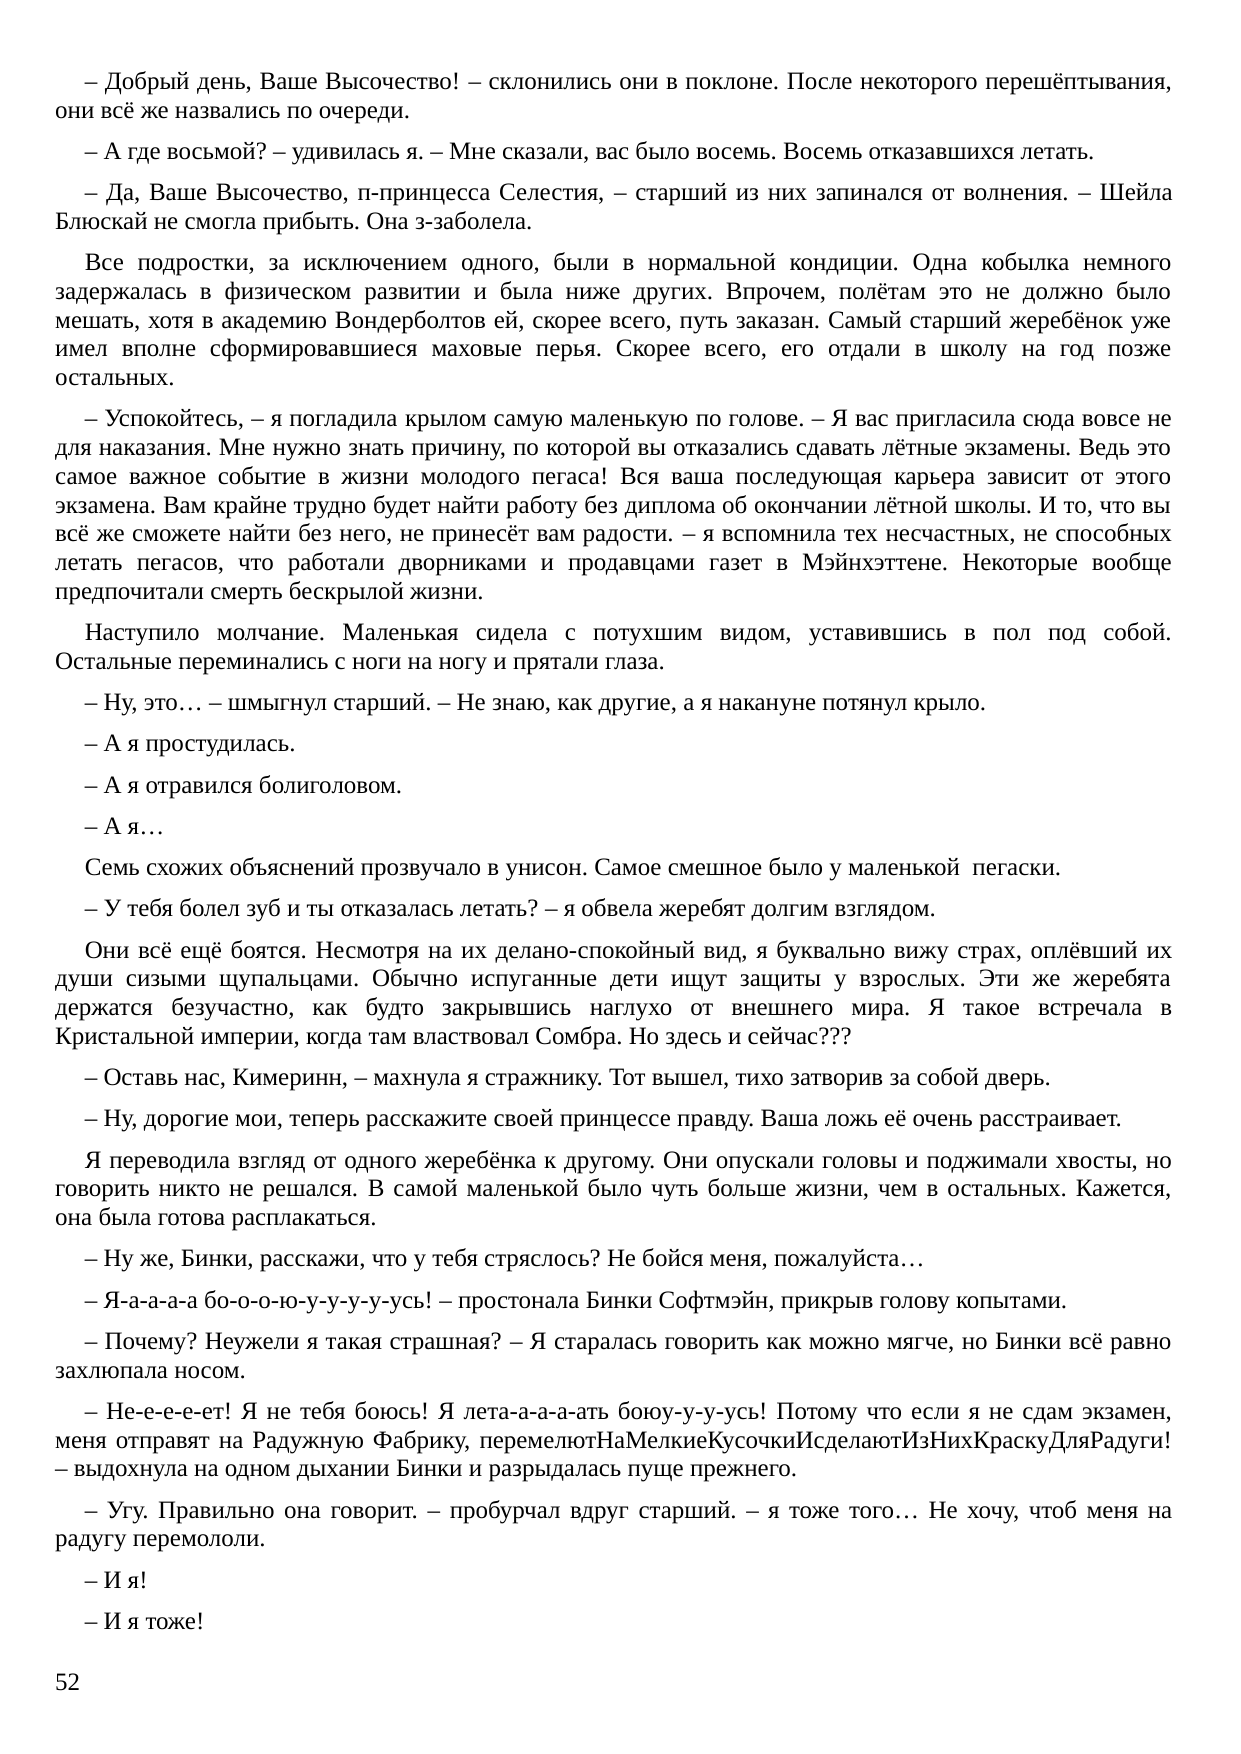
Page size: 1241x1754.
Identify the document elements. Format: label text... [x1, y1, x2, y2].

text – Я-а-а-а-а бо-о-о-ю-у-у-у-у-усь! – простонала Бинки Софтмэйн, прикрыв голову копытами. [55, 1285, 1173, 1313]
text – Ну, это… – шмыгнул старший. – Не знаю, как другие, а я накануне потянул крыло. [55, 687, 1173, 716]
text – Почему? Неужели я такая страшная? – Я старалась говорить как можно мягче, но Бинки всё равно захлюпала носом. [55, 1326, 1173, 1383]
text – Ну, дорогие мои, теперь расскажите своей принцессе правду. Ваша ложь её очень расстраивает. [55, 1103, 1173, 1132]
text Все подростки, за исключением одного, были в нормальной кондиции. Одна кобылка немного задержалась в физическом развитии и была ниже других. Впрочем, полётам это не должно было мешать, хотя в академию Вондерболтов ей, скорее всего, путь заказан. Самый старший жеребёнок уже имел вполне сформировавшиеся маховые перья. Скорее всего, его отдали в школу на год позже остальных. [55, 247, 1173, 391]
text – А я… [55, 811, 1173, 840]
text Они всё ещё боятся. Несмотря на их делано-спокойный вид, я буквально вижу страх, оплёвший их души сизыми щупальцами. Обычно испуганные дети ищут защиты у взрослых. Эти же жеребята держатся безучастно, как будто закрывшись наглухо от внешнего мира. Я такое встречала в Кристальной империи, когда там властвовал Сомбра. Но здесь и сейчас??? [55, 935, 1173, 1050]
text – Ну же, Бинки, расскажи, что у тебя стряслось? Не бойся меня, пожалуйста… [55, 1243, 1173, 1272]
text – А я отравился болиголовом. [55, 770, 1173, 798]
text Наступило молчание. Маленькая сидела с потухшим видом, уставившись в пол под собой. Остальные переминались с ноги на ногу и прятали глаза. [55, 617, 1173, 675]
text Я переводила взгляд от одного жеребёнка к другому. Они опускали головы и поджимали хвосты, но говорить никто не решался. В самой маленькой было чуть больше жизни, чем в остальных. Кажется, она была готова расплакаться. [55, 1145, 1173, 1231]
text – Не-е-е-е-ет! Я не тебя боюсь! Я лета-а-а-а-ать боюу-у-у-усь! Потому что если я не сдам экзамен, меня отправят на Радужную Фабрику, перемелютНаМелкиеКусочкиИсделаютИзНихКраскуДляРадуги! – выдохнула на одном дыхании Бинки и разрыдалась пуще прежнего. [55, 1396, 1173, 1482]
text – А где восьмой? – удивилась я. – Мне сказали, вас было восемь. Восемь отказавшихся летать. [55, 136, 1173, 165]
text – Добрый день, Ваше Высочество! – склонились они в поклоне. После некоторого перешёптывания, они всё же назвались по очереди. [55, 66, 1173, 123]
text – И я тоже! [55, 1606, 1173, 1635]
text – У тебя болел зуб и ты отказалась летать? – я обвела жеребят долгим взглядом. [55, 893, 1173, 922]
text – Угу. Правильно она говорит. – пробурчал вдруг старший. – я тоже того… Не хочу, чтоб меня на радугу перемололи. [55, 1495, 1173, 1552]
text – Оставь нас, Кимеринн, – махнула я стражнику. Тот вышел, тихо затворив за собой дверь. [55, 1062, 1173, 1091]
text – Да, Ваше Высочество, п-принцесса Селестия, – старший из них запинался от волнения. – Шейла Блюскай не смогла прибыть. Она з-заболела. [55, 177, 1173, 235]
text Семь схожих объяснений прозвучало в унисон. Самое смешное было у маленькой пегаски. [55, 852, 1173, 881]
text – И я! [55, 1565, 1173, 1593]
text – Успокойтесь, – я погладила крылом самую маленькую по голове. – Я вас пригласила сюда вовсе не для наказания. Мне нужно знать причину, по которой вы отказались сдавать лётные экзамены. Ведь это самое важное событие в жизни молодого пегаса! Вся ваша последующая карьера зависит от этого экзамена. Вам крайне трудно будет найти работу без диплома об окончании лётной школы. И то, что вы всё же сможете найти без него, не принесёт вам радости. – я вспомнила тех несчастных, не способных летать пегасов, что работали дворниками и продавцами газет в Мэйнхэттене. Некоторые вообще предпочитали смерть бескрылой жизни. [55, 403, 1173, 605]
text – А я простудилась. [55, 728, 1173, 757]
